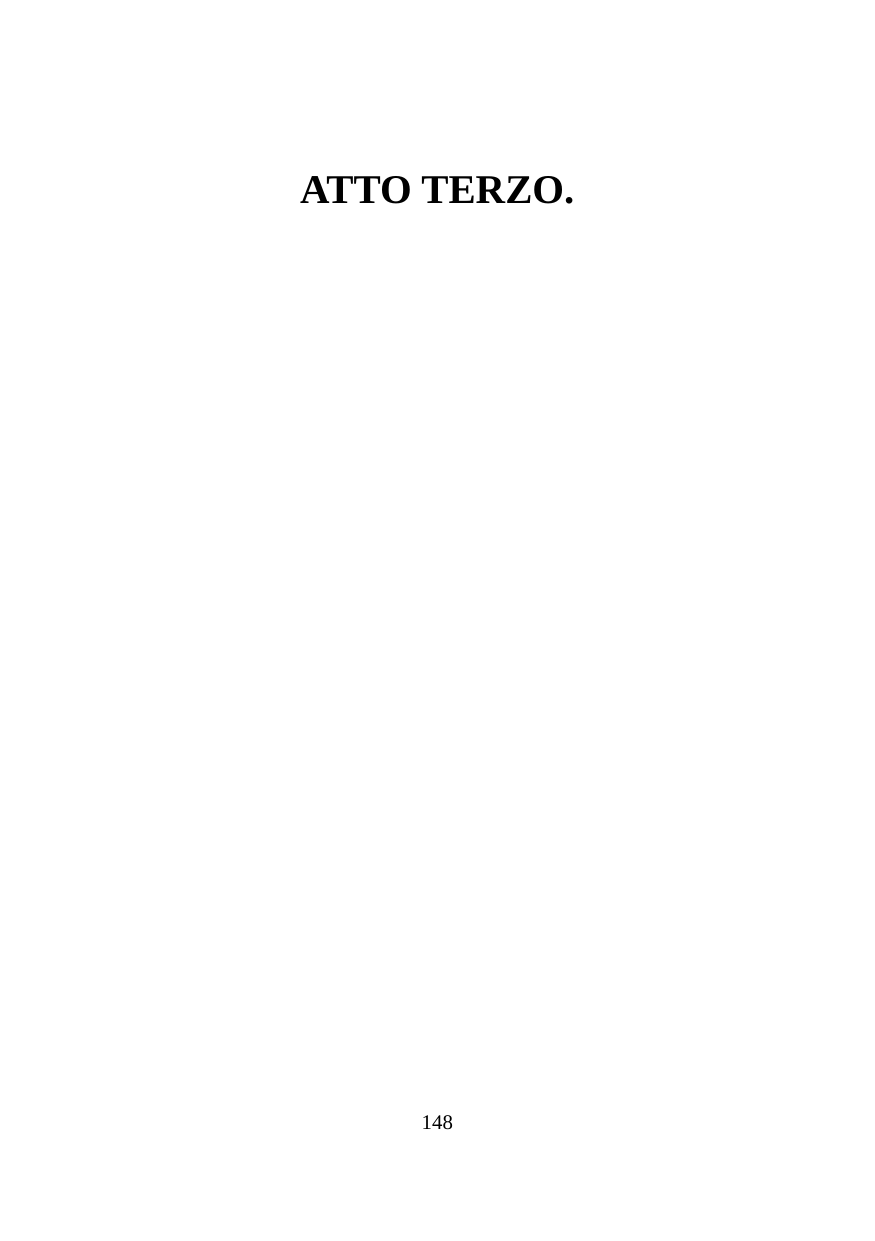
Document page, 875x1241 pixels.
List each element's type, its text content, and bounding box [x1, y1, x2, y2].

subtitle ATTO TERZO. [106, 165, 768, 212]
